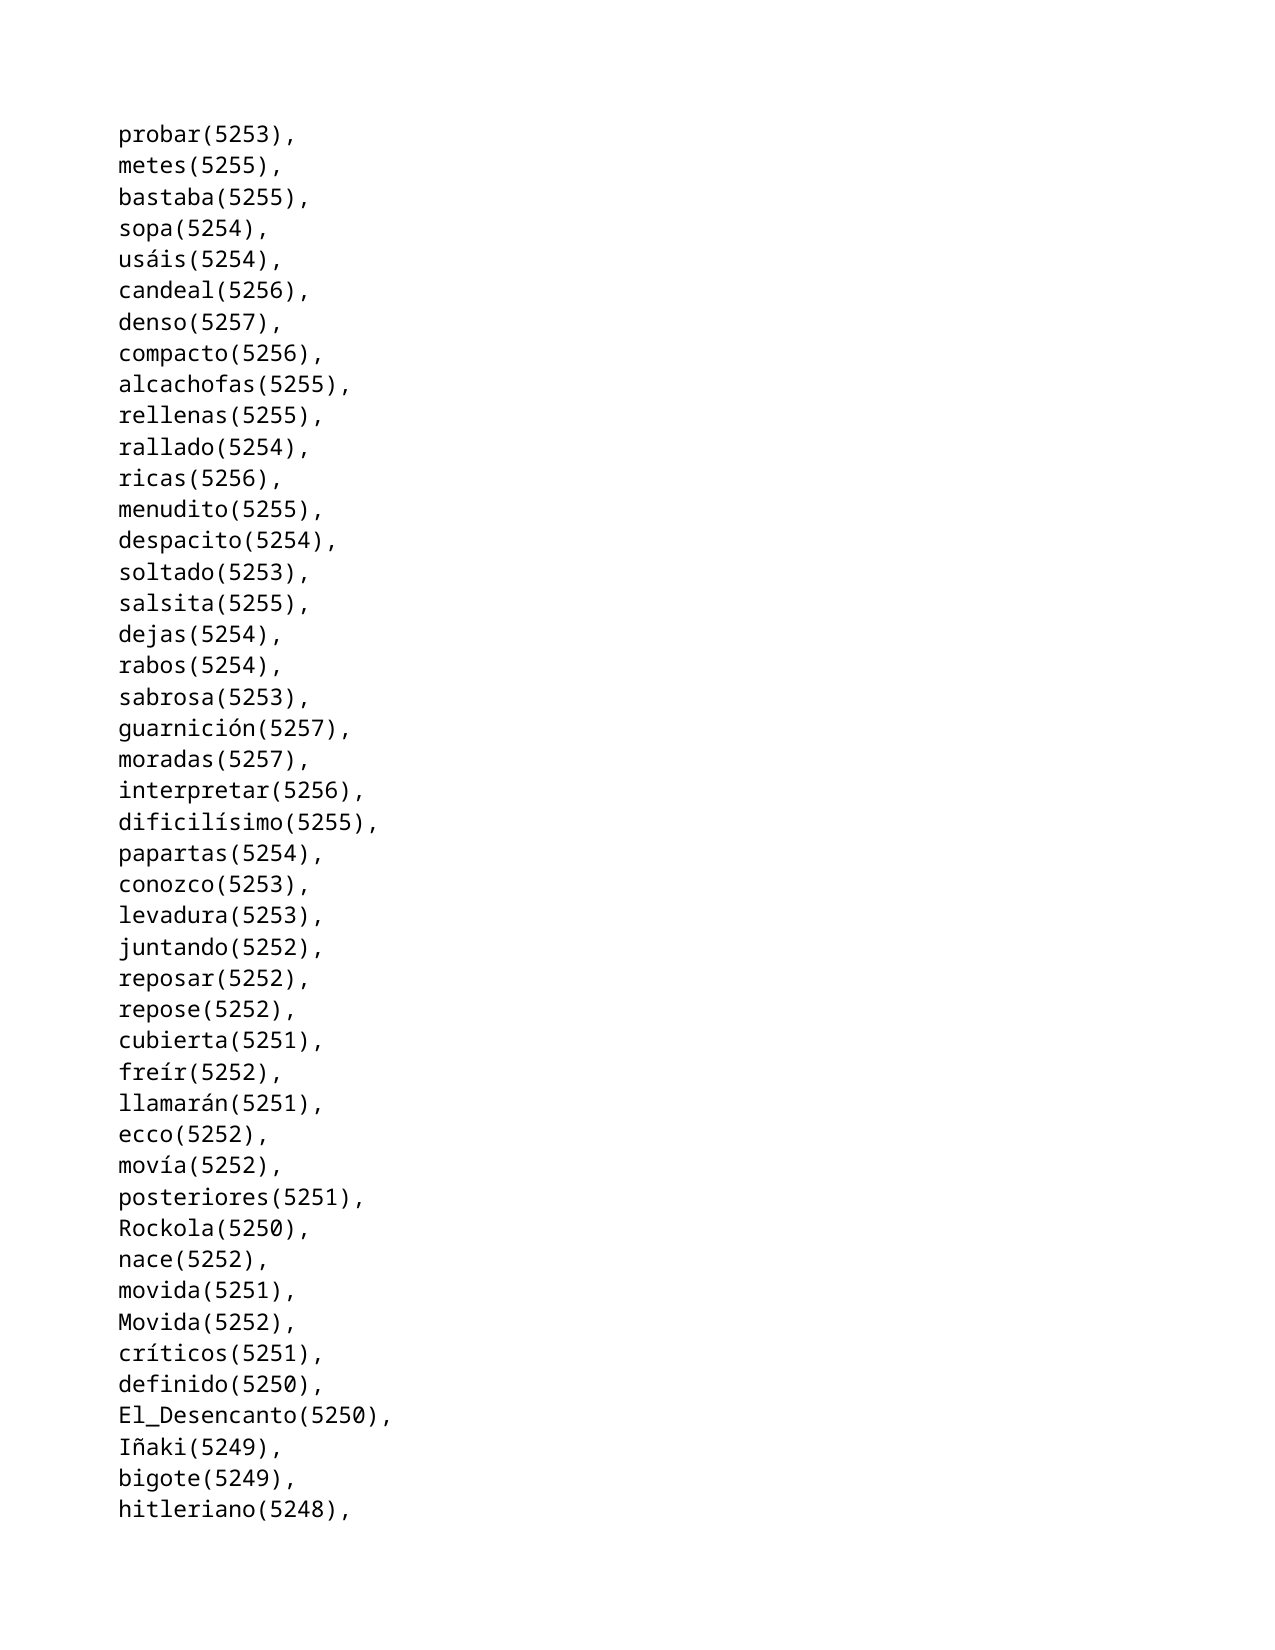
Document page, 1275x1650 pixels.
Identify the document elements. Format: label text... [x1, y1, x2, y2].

text críticos(5251), [118, 1337, 1157, 1368]
text freír(5252), [118, 1056, 1157, 1087]
text Iñaki(5249), [118, 1431, 1157, 1462]
text nace(5252), [118, 1243, 1157, 1274]
text llamarán(5251), [118, 1087, 1157, 1118]
text despacito(5254), [118, 524, 1157, 556]
text compacto(5256), [118, 337, 1157, 368]
text papartas(5254), [118, 837, 1157, 868]
text usáis(5254), [118, 243, 1157, 274]
text dificilísimo(5255), [118, 806, 1157, 837]
text cubierta(5251), [118, 1024, 1157, 1056]
text Rockola(5250), [118, 1212, 1157, 1243]
text ecco(5252), [118, 1118, 1157, 1149]
text interpretar(5256), [118, 774, 1157, 806]
text reposar(5252), [118, 962, 1157, 993]
text movida(5251), [118, 1274, 1157, 1306]
text probar(5253), [118, 118, 1157, 149]
text ricas(5256), [118, 462, 1157, 493]
text conozco(5253), [118, 868, 1157, 899]
text salsita(5255), [118, 587, 1157, 618]
text Movida(5252), [118, 1306, 1157, 1337]
text candeal(5256), [118, 274, 1157, 306]
text rellenas(5255), [118, 399, 1157, 431]
text moradas(5257), [118, 743, 1157, 774]
text dejas(5254), [118, 618, 1157, 649]
text metes(5255), [118, 149, 1157, 181]
text guarnición(5257), [118, 712, 1157, 743]
text soltado(5253), [118, 556, 1157, 587]
text definido(5250), [118, 1368, 1157, 1399]
text bigote(5249), [118, 1462, 1157, 1493]
text denso(5257), [118, 306, 1157, 337]
text posteriores(5251), [118, 1181, 1157, 1212]
text sopa(5254), [118, 212, 1157, 243]
text rabos(5254), [118, 649, 1157, 681]
text hitleriano(5248), [118, 1493, 1157, 1524]
text menudito(5255), [118, 493, 1157, 524]
text alcachofas(5255), [118, 368, 1157, 399]
text El_Desencanto(5250), [118, 1399, 1157, 1431]
text bastaba(5255), [118, 181, 1157, 212]
text levadura(5253), [118, 899, 1157, 931]
text rallado(5254), [118, 431, 1157, 462]
text sabrosa(5253), [118, 681, 1157, 712]
text movía(5252), [118, 1149, 1157, 1181]
text repose(5252), [118, 993, 1157, 1024]
text juntando(5252), [118, 931, 1157, 962]
